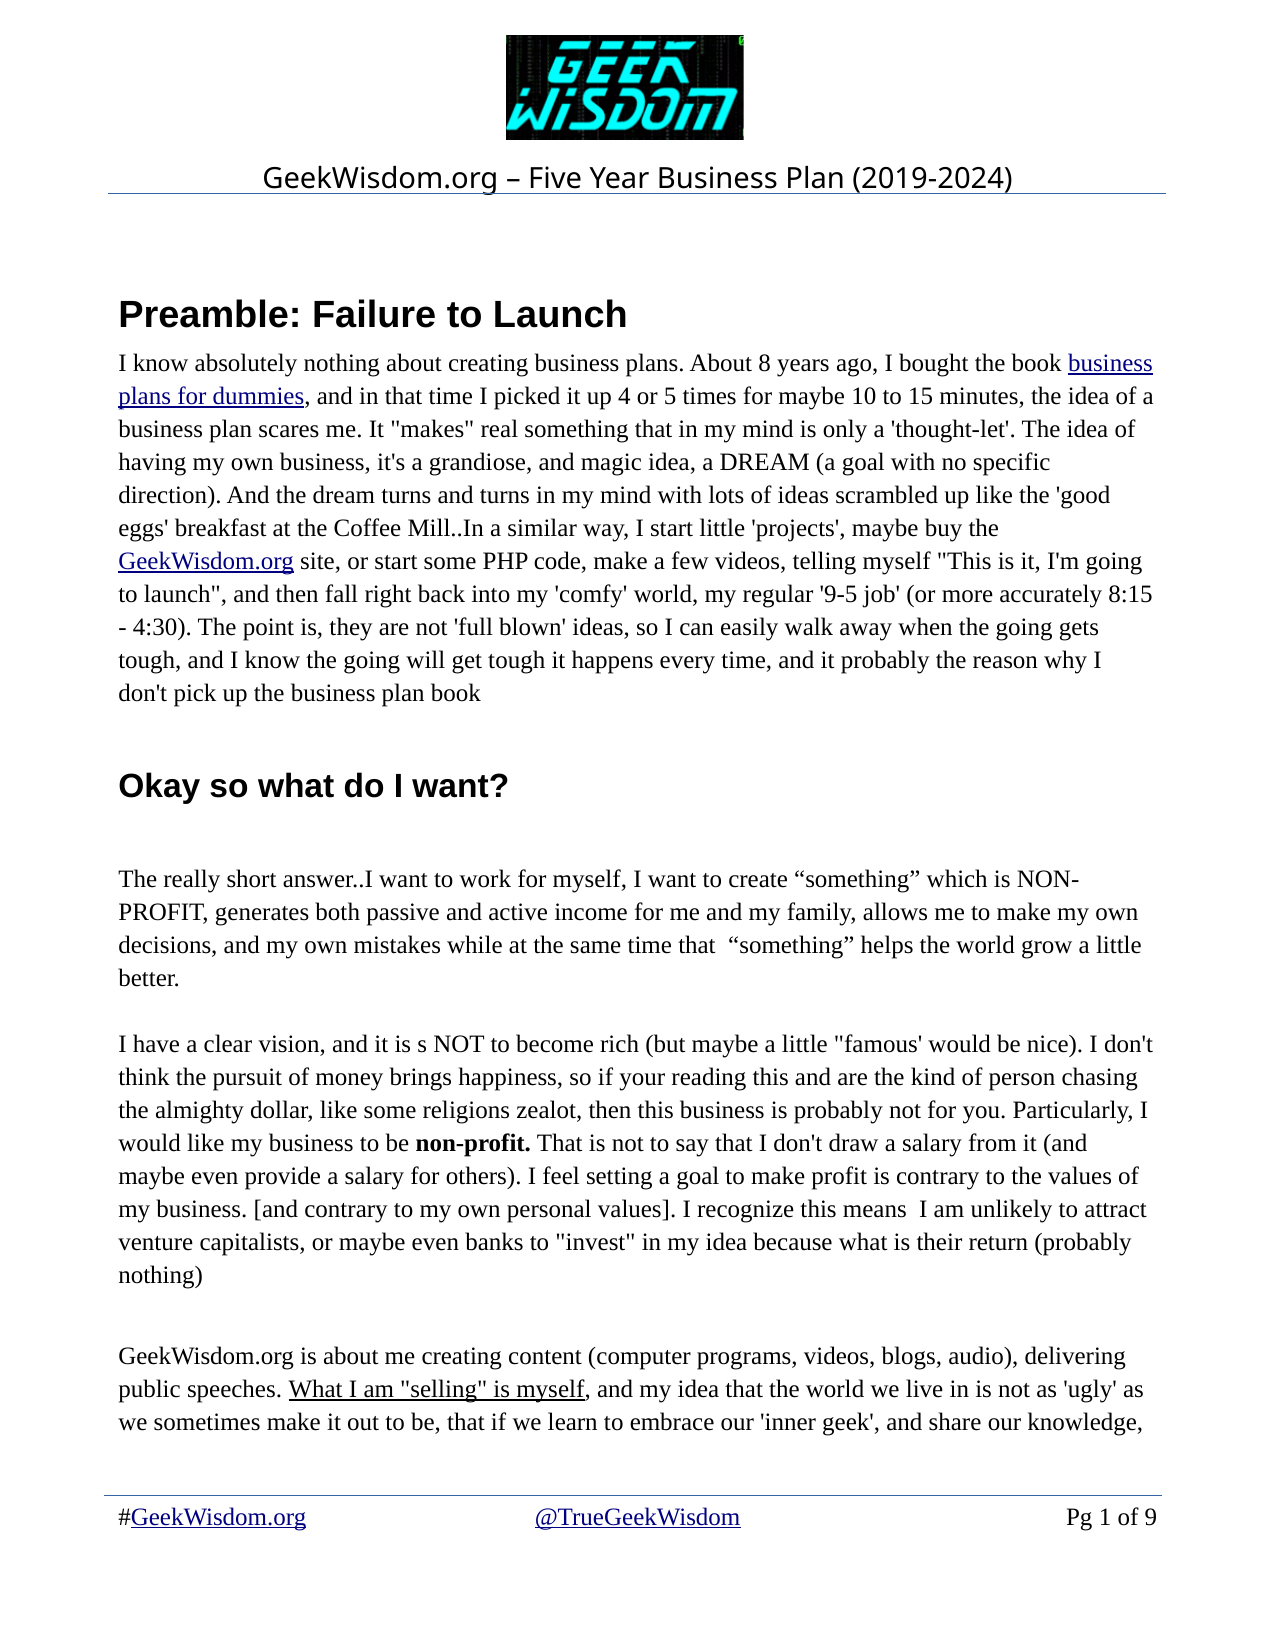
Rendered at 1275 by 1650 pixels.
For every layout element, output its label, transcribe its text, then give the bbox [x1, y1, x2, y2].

subtitle Preamble: Failure to Launch [118, 292, 1157, 336]
text I know absolutely nothing about creating business plans. About 8 years ago, I bought the book business plans for dummies, and in that time I picked it up 4 or 5 times for maybe 10 to 15 minutes, the idea of a business plan scares me. It "makes" real something that in my mind is only a 'thought-let'. The idea of having my own business, it's a grandiose, and magic idea, a DREAM (a goal with no specific direction). And the dream turns and turns in my mind with lots of ideas scrambled up like the 'good eggs' breakfast at the Coffee Mill..In a similar way, I start little 'projects', maybe buy the GeekWisdom.org site, or start some PHP code, make a few videos, telling myself "This is it, I'm going to launch", and then fall right back into my 'comfy' world, my regular '9-5 job' (or more accurately 8:15 - 4:30). The point is, they are not 'full blown' ideas, so I can easily walk away when the going gets tough, and I know the going will get tough it happens every time, and it probably the reason why I don't pick up the business plan book [118, 348, 1157, 707]
text The really short answer..I want to work for myself, I want to create “something” which is NON-PROFIT, generates both passive and active income for me and my family, allows me to make my own decisions, and my own mistakes while at the same time that “something” helps the world grow a little better. [118, 864, 1157, 992]
picture [506, 35, 744, 140]
text GeekWisdom.org is about me creating content (computer programs, videos, blogs, audio), delivering public speeches. What I am "selling" is myself, and my idea that the world we live in is not as 'ugly' as we sometimes make it out to be, that if we learn to embrace our 'inner geek', and share our knowledge, [118, 1341, 1157, 1436]
subtitle Okay so what do I want? [118, 765, 1157, 804]
text I have a clear vision, and it is s NOT to become rich (but maybe a little "famous' would be nice). I don't think the pursuit of money brings happiness, so if your reading this and are the kind of person chasing the almighty dollar, like some religions zealot, then this business is probably not for you. Particularly, I would like my business to be non-profit. That is not to say that I don't draw a salary from it (and maybe even provide a salary for others). I feel setting a goal to make profit is contrary to the values of my business. [and contrary to my own personal values]. I recognize this means I am unlikely to attract venture capitalists, or maybe even banks to "invest" in my idea because what is their return (probably nothing) [118, 1029, 1157, 1289]
